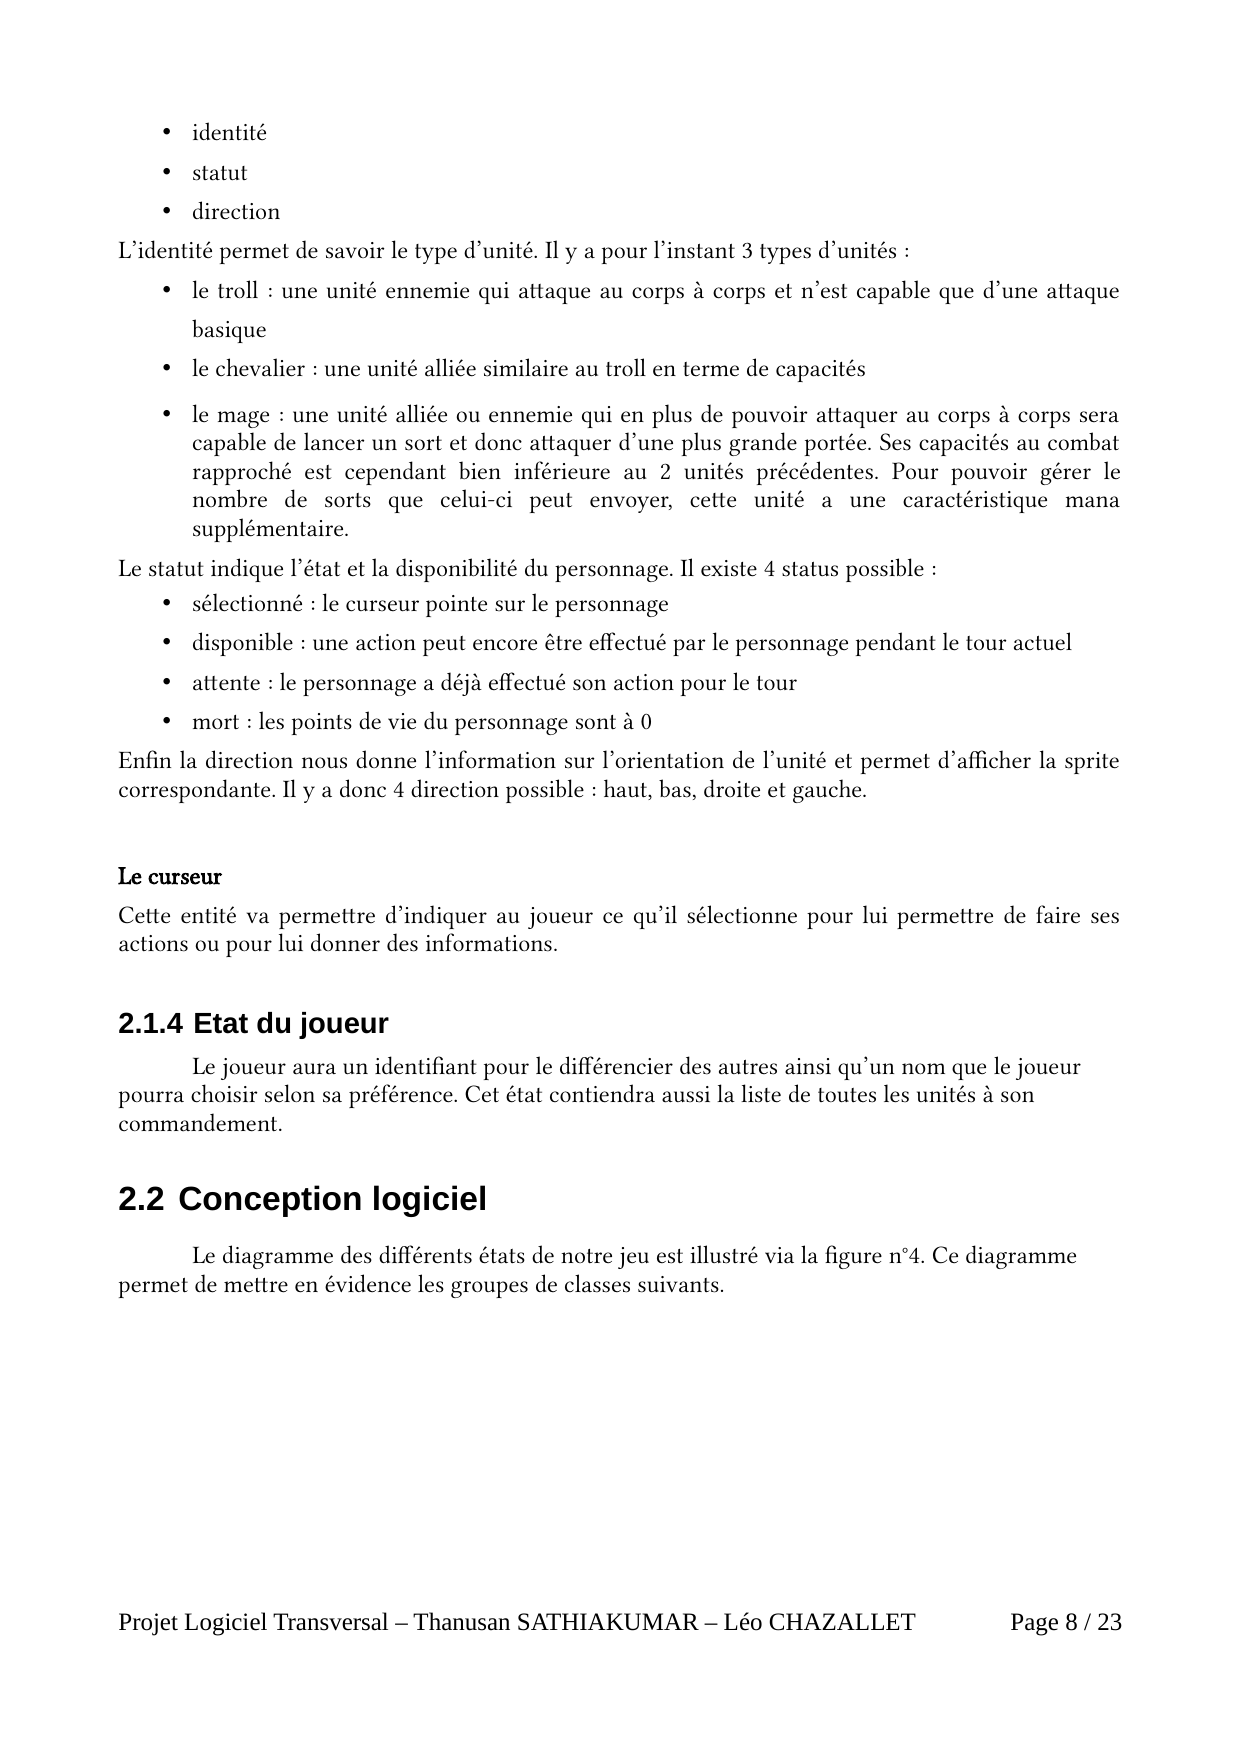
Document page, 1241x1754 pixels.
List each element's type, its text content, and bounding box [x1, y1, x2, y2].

list sélectionné : le curseur pointe sur le personnage [162, 589, 1122, 617]
text Le statut indique l’état et la disponibilité du personnage. Il existe 4 status possible : [118, 554, 1122, 583]
list mort : les points de vie du personnage sont à 0 [162, 707, 1122, 735]
text Cette entité va permettre d’indiquer au joueur ce qu’il sélectionne pour lui permettre de faire ses actions ou pour lui donner des informations. [118, 901, 1122, 958]
text Le joueur aura un identifiant pour le différencier des autres ainsi qu’un nom que le joueur pourra choisir selon sa préférence. Cet état contiendra aussi la liste de toutes les unités à son commandement. [118, 1052, 1122, 1138]
text Enfin la direction nous donne l’information sur l’orientation de l’unité et permet d’afficher la sprite correspondante. Il y a donc 4 direction possible : haut, bas, droite et gauche. [118, 746, 1122, 803]
list statut [162, 157, 1122, 186]
list disponible : une action peut encore être effectué par le personnage pendant le tour actuel [162, 628, 1122, 657]
list le troll : une unité ennemie qui attaque au corps à corps et n’est capable que d’une attaque basique [162, 276, 1122, 343]
text Le curseur [118, 861, 1122, 890]
list attente : le personnage a déjà effectué son action pour le tour [162, 667, 1122, 696]
subtitle Etat du joueur [118, 1006, 1122, 1039]
list le chevalier : une unité alliée similaire au troll en terme de capacités [162, 354, 1122, 383]
text Le diagramme des différents états de notre jeu est illustré via la figure n°4. Ce diagramme permet de mettre en évidence les groupes de classes suivants. [118, 1241, 1122, 1298]
list identité [162, 118, 1122, 147]
text L’identité permet de savoir le type d’unité. Il y a pour l’instant 3 types d’unités : [118, 236, 1122, 265]
list le mage : une unité alliée ou ennemie qui en plus de pouvoir attaquer au corps à corps sera capable de lancer un sort et donc attaquer d’une plus grande portée. Ses capacités au combat rapproché est cependant bien inférieure au 2 unités précédentes. Pour pouvoir gérer le nombre de sorts que celui-ci peut envoyer, cette unité a une caractéristique mana supplémentaire. [162, 400, 1122, 542]
list direction [162, 197, 1122, 225]
subtitle Conception logiciel [118, 1179, 1122, 1218]
